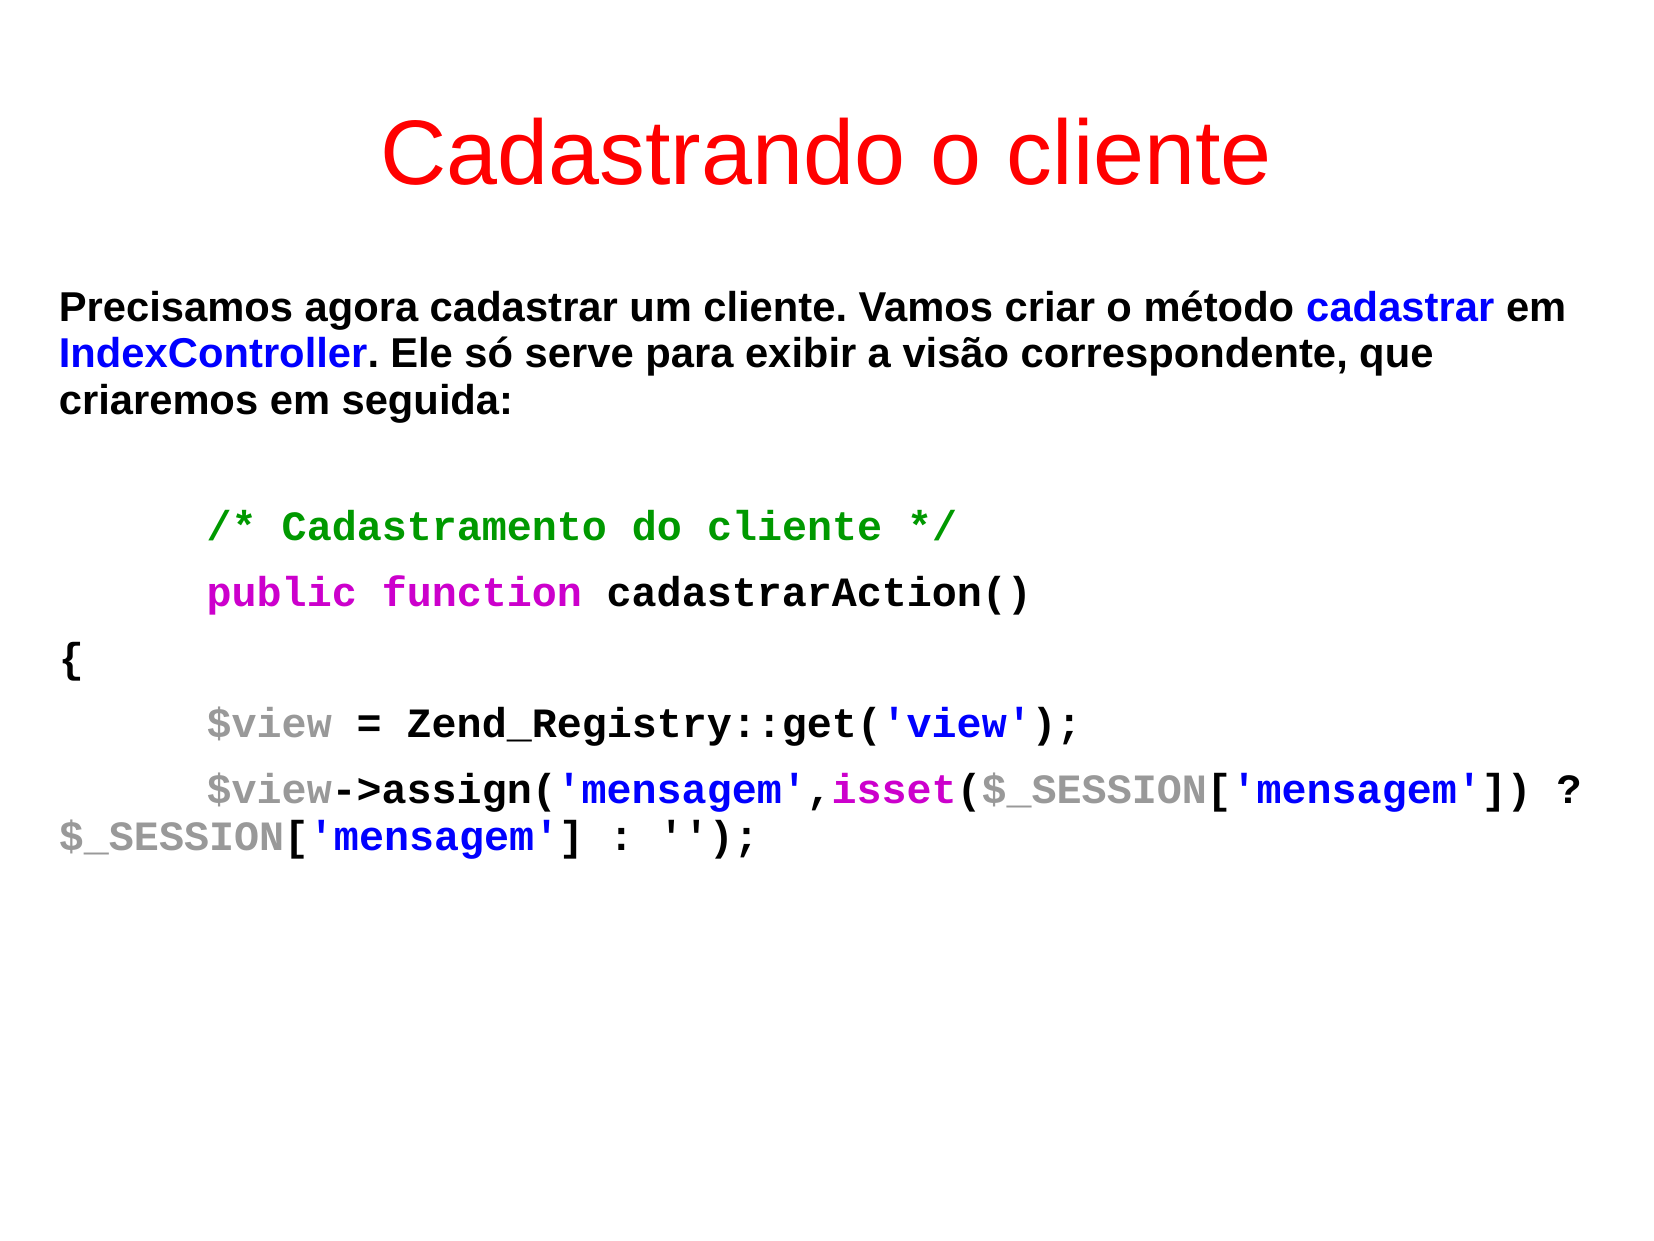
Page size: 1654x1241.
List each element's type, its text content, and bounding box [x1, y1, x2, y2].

list Precisamos agora cadastrar um cliente. Vamos criar o método cadastrar em IndexController. Ele só serve para exibir a visão correspondente, que criaremos em seguida: /* Cadastramento do cliente */ public function cadastrarAction() { $view = Zend_Registry::get('view'); $view->assign('mensagem',isset($_SESSION['mensagem']) ? $_SESSION['mensagem'] : ''); [59, 283, 1607, 1182]
title Cadastrando o cliente [82, 49, 1571, 257]
